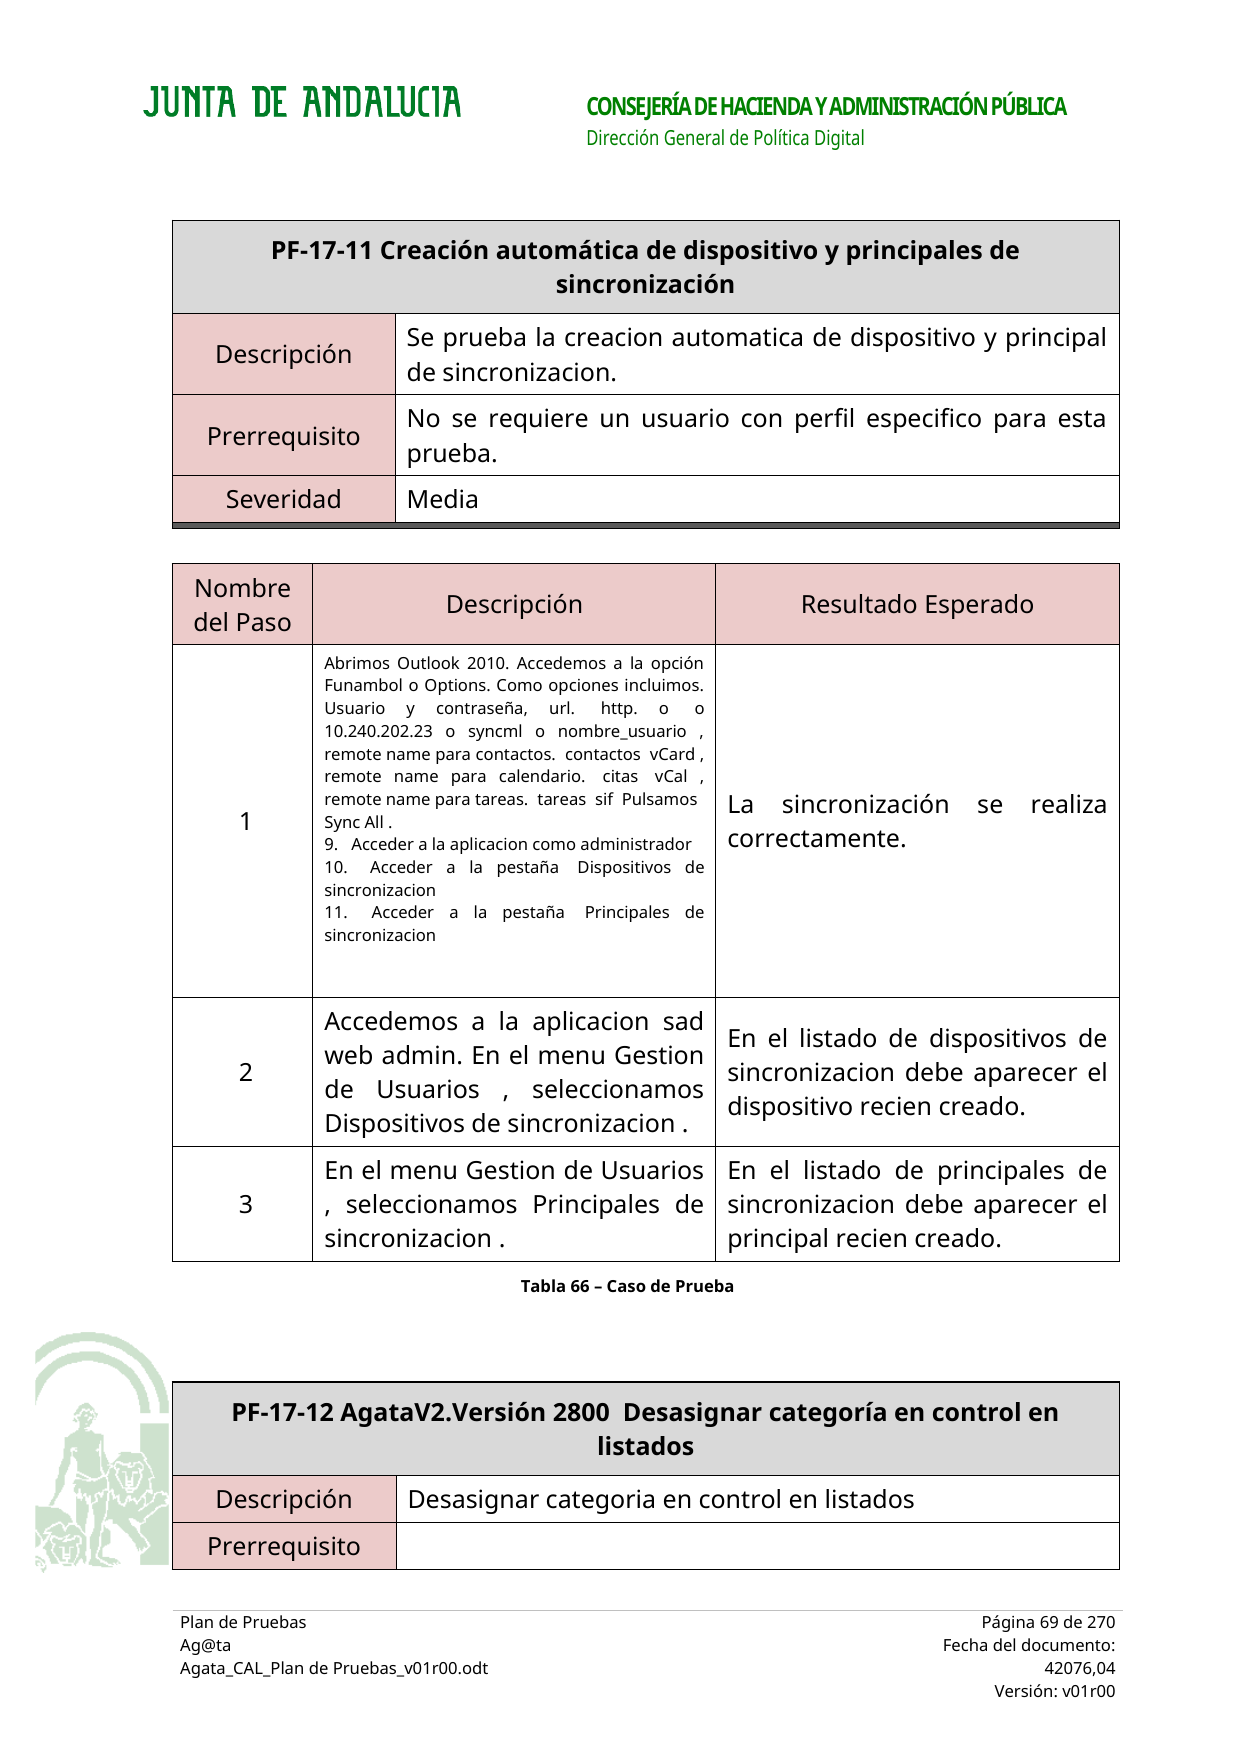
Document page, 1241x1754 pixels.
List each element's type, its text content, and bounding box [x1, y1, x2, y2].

table_cell Se prueba la creacion automatica de dispositivo y principal de sincronizacion. [396, 314, 1119, 394]
text Tabla 66 – Caso de Prueba [148, 1275, 1107, 1297]
picture [143, 86, 461, 117]
table_cell [397, 1523, 1119, 1569]
table_header PF-17-12 AgataV2.Versión 2800 Desasignar categoría en control en listados [173, 1383, 1119, 1475]
table_header PF-17-11 Creación automática de dispositivo y principales de sincronización [173, 221, 1119, 313]
table_header Resultado Esperado [716, 564, 1119, 644]
table_cell 3 [173, 1147, 312, 1261]
table_cell La sincronización se realiza correctamente. [716, 645, 1119, 997]
table_cell 1 [173, 645, 312, 997]
table_cell Accedemos a la aplicacion sad web admin. En el menu Gestion de Usuarios , seleccionamos Dispositivos de sincronizacion . [313, 998, 715, 1146]
table_cell En el listado de principales de sincronizacion debe aparecer el principal recien creado. [716, 1147, 1119, 1261]
table_header Descripción [313, 564, 715, 644]
table_cell [173, 523, 1119, 528]
table_header Nombre del Paso [173, 564, 312, 644]
table_cell Descripción [173, 314, 395, 394]
table_cell Desasignar categoria en control en listados [397, 1476, 1119, 1522]
table_cell Severidad [173, 476, 395, 522]
table_cell Descripción [173, 1476, 396, 1522]
table_cell En el menu Gestion de Usuarios , seleccionamos Principales de sincronizacion . [313, 1147, 715, 1261]
table_cell Prerrequisito [173, 1523, 396, 1569]
table_cell Abrimos Outlook 2010. Accedemos a la opción Funambol o Options. Como opciones incluimos. Usuario y contraseña, url. http. o o 10.240.202.23 o syncml o nombre_usuario , remote name para contactos. contactos vCard , remote name para calendario. citas vCal , remote name para tareas. tareas sif Pulsamos Sync All . 9. Acceder a la aplicacion como administrador 10. Acceder a la pestaña Dispositivos de sincronizacion 11. Acceder a la pestaña Principales de sincronizacion [313, 645, 715, 997]
table_cell 2 [173, 998, 312, 1146]
table_cell No se requiere un usuario con perfil especifico para esta prueba. [396, 395, 1119, 475]
table_cell Media [396, 476, 1119, 522]
table_cell En el listado de dispositivos de sincronizacion debe aparecer el dispositivo recien creado. [716, 998, 1119, 1146]
table_cell Prerrequisito [173, 395, 395, 475]
